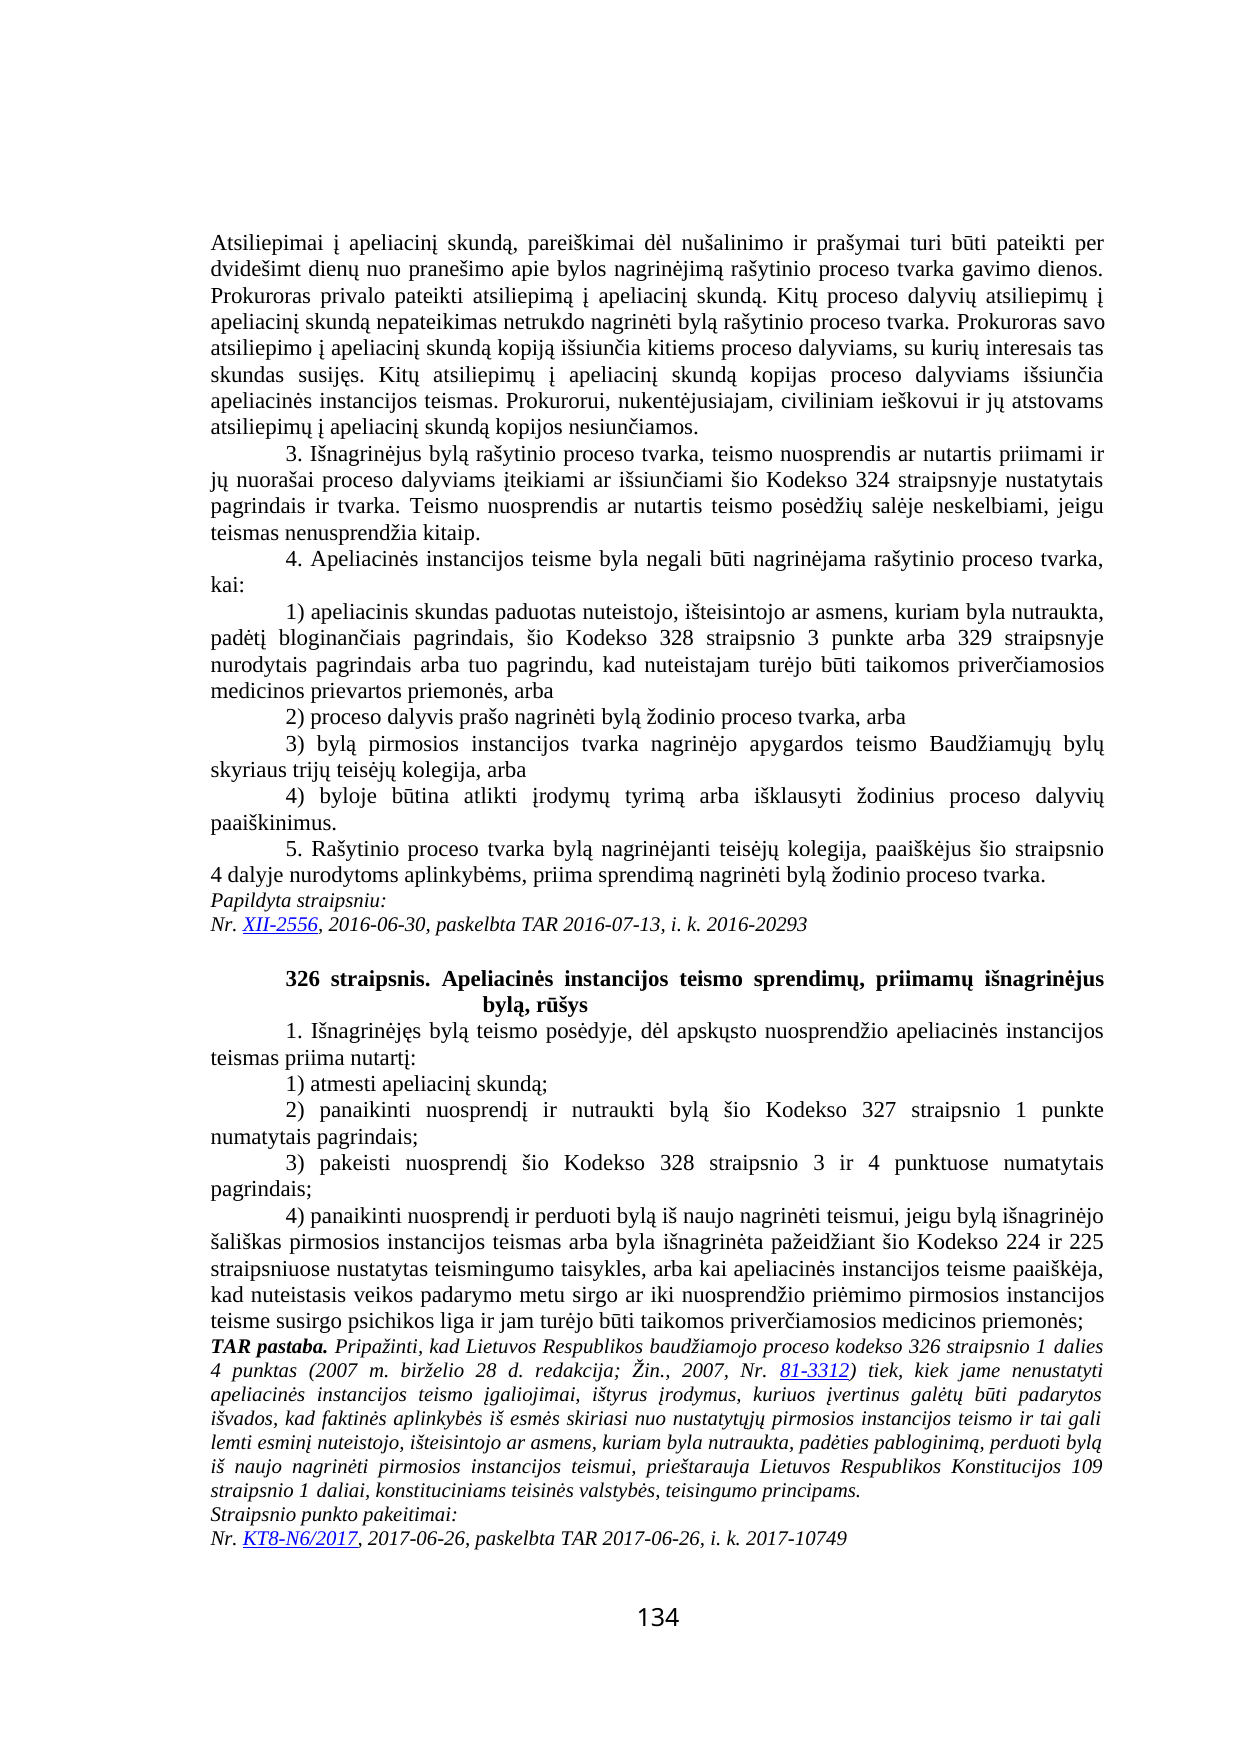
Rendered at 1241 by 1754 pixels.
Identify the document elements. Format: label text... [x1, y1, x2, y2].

text 4. Apeliacinės instancijos teisme byla negali būti nagrinėjama rašytinio proceso tvarka, kai: [210, 545, 1105, 598]
text 4) byloje būtina atlikti įrodymų tyrimą arba išklausyti žodinius proceso dalyvių paaiškinimus. [210, 782, 1105, 835]
text Atsiliepimai į apeliacinį skundą, pareiškimai dėl nušalinimo ir prašymai turi būti pateikti per dvidešimt dienų nuo pranešimo apie bylos nagrinėjimą rašytinio proceso tvarka gavimo dienos. Prokuroras privalo pateikti atsiliepimą į apeliacinį skundą. Kitų proceso dalyvių atsiliepimų į apeliacinį skundą nepateikimas netrukdo nagrinėti bylą rašytinio proceso tvarka. Prokuroras savo atsiliepimo į apeliacinį skundą kopiją išsiunčia kitiems proceso dalyviams, su kurių interesais tas skundas susijęs. Kitų atsiliepimų į apeliacinį skundą kopijas proceso dalyviams išsiunčia apeliacinės instancijos teismas. Prokurorui, nukentėjusiajam, civiliniam ieškovui ir jų atstovams atsiliepimų į apeliacinį skundą kopijos nesiunčiamos. [210, 229, 1105, 440]
text Nr. KT8-N6/2017, 2017-06-26, paskelbta TAR 2017-06-26, i. k. 2017-10749 [210, 1526, 1105, 1550]
text 2) panaikinti nuosprendį ir nutraukti bylą šio Kodekso 327 straipsnio 1 punkte numatytais pagrindais; [210, 1096, 1105, 1149]
text 1) apeliacinis skundas paduotas nuteistojo, išteisintojo ar asmens, kuriam byla nutraukta, padėtį bloginančiais pagrindais, šio Kodekso 328 straipsnio 3 punkte arba 329 straipsnyje nurodytais pagrindais arba tuo pagrindu, kad nuteistajam turėjo būti taikomos priverčiamosios medicinos prievartos priemonės, arba [210, 598, 1105, 703]
text TAR pastaba. Pripažinti, kad Lietuvos Respublikos baudžiamojo proceso kodekso 326 straipsnio 1 dalies 4 punktas (2007 m. birželio 28 d. redakcija; Žin., 2007, Nr. 81-3312) tiek, kiek jame nenustatyti apeliacinės instancijos teismo įgaliojimai, ištyrus įrodymus, kuriuos įvertinus galėtų būti padarytos išvados, kad faktinės aplinkybės iš esmės skiriasi nuo nustatytųjų pirmosios instancijos teismo ir tai gali lemti esminį nuteistojo, išteisintojo ar asmens, kuriam byla nutraukta, padėties pabloginimą, perduoti bylą iš naujo nagrinėti pirmosios instancijos teismui, prieštarauja Lietuvos Respublikos Konstitucijos 109 straipsnio 1 daliai, konstituciniams teisinės valstybės, teisingumo principams. [210, 1334, 1105, 1502]
text 3) pakeisti nuosprendį šio Kodekso 328 straipsnio 3 ir 4 punktuose numatytais pagrindais; [210, 1149, 1105, 1202]
text 5. Rašytinio proceso tvarka bylą nagrinėjanti teisėjų kolegija, paaiškėjus šio straipsnio 4 dalyje nurodytoms aplinkybėms, priima sprendimą nagrinėti bylą žodinio proceso tvarka. [210, 835, 1105, 888]
text 3. Išnagrinėjus bylą rašytinio proceso tvarka, teismo nuosprendis ar nutartis priimami ir jų nuorašai proceso dalyviams įteikiami ar išsiunčiami šio Kodekso 324 straipsnyje nustatytais pagrindais ir tvarka. Teismo nuosprendis ar nutartis teismo posėdžių salėje neskelbiami, jeigu teismas nenusprendžia kitaip. [210, 440, 1105, 545]
text 1) atmesti apeliacinį skundą; [210, 1070, 1105, 1096]
text Nr. XII-2556, 2016-06-30, paskelbta TAR 2016-07-13, i. k. 2016-20293 [210, 912, 1105, 936]
text Straipsnio punkto pakeitimai: [210, 1502, 1105, 1526]
text 4) panaikinti nuosprendį ir perduoti bylą iš naujo nagrinėti teismui, jeigu bylą išnagrinėjo šališkas pirmosios instancijos teismas arba byla išnagrinėta pažeidžiant šio Kodekso 224 ir 225 straipsniuose nustatytas teismingumo taisykles, arba kai apeliacinės instancijos teisme paaiškėja, kad nuteistasis veikos padarymo metu sirgo ar iki nuosprendžio priėmimo pirmosios instancijos teisme susirgo psichikos liga ir jam turėjo būti taikomos priverčiamosios medicinos priemonės; [210, 1202, 1105, 1334]
text 2) proceso dalyvis prašo nagrinėti bylą žodinio proceso tvarka, arba [210, 703, 1105, 730]
text 1. Išnagrinėjęs bylą teismo posėdyje, dėl apskųsto nuosprendžio apeliacinės instancijos teismas priima nutartį: [210, 1017, 1105, 1070]
text 3) bylą pirmosios instancijos tvarka nagrinėjo apygardos teismo Baudžiamųjų bylų skyriaus trijų teisėjų kolegija, arba [210, 730, 1105, 782]
text Papildyta straipsniu: [210, 888, 1105, 912]
text 326 straipsnis. Apeliacinės instancijos teismo sprendimų, priimamų išnagrinėjus bylą, rūšys [285, 965, 1105, 1017]
